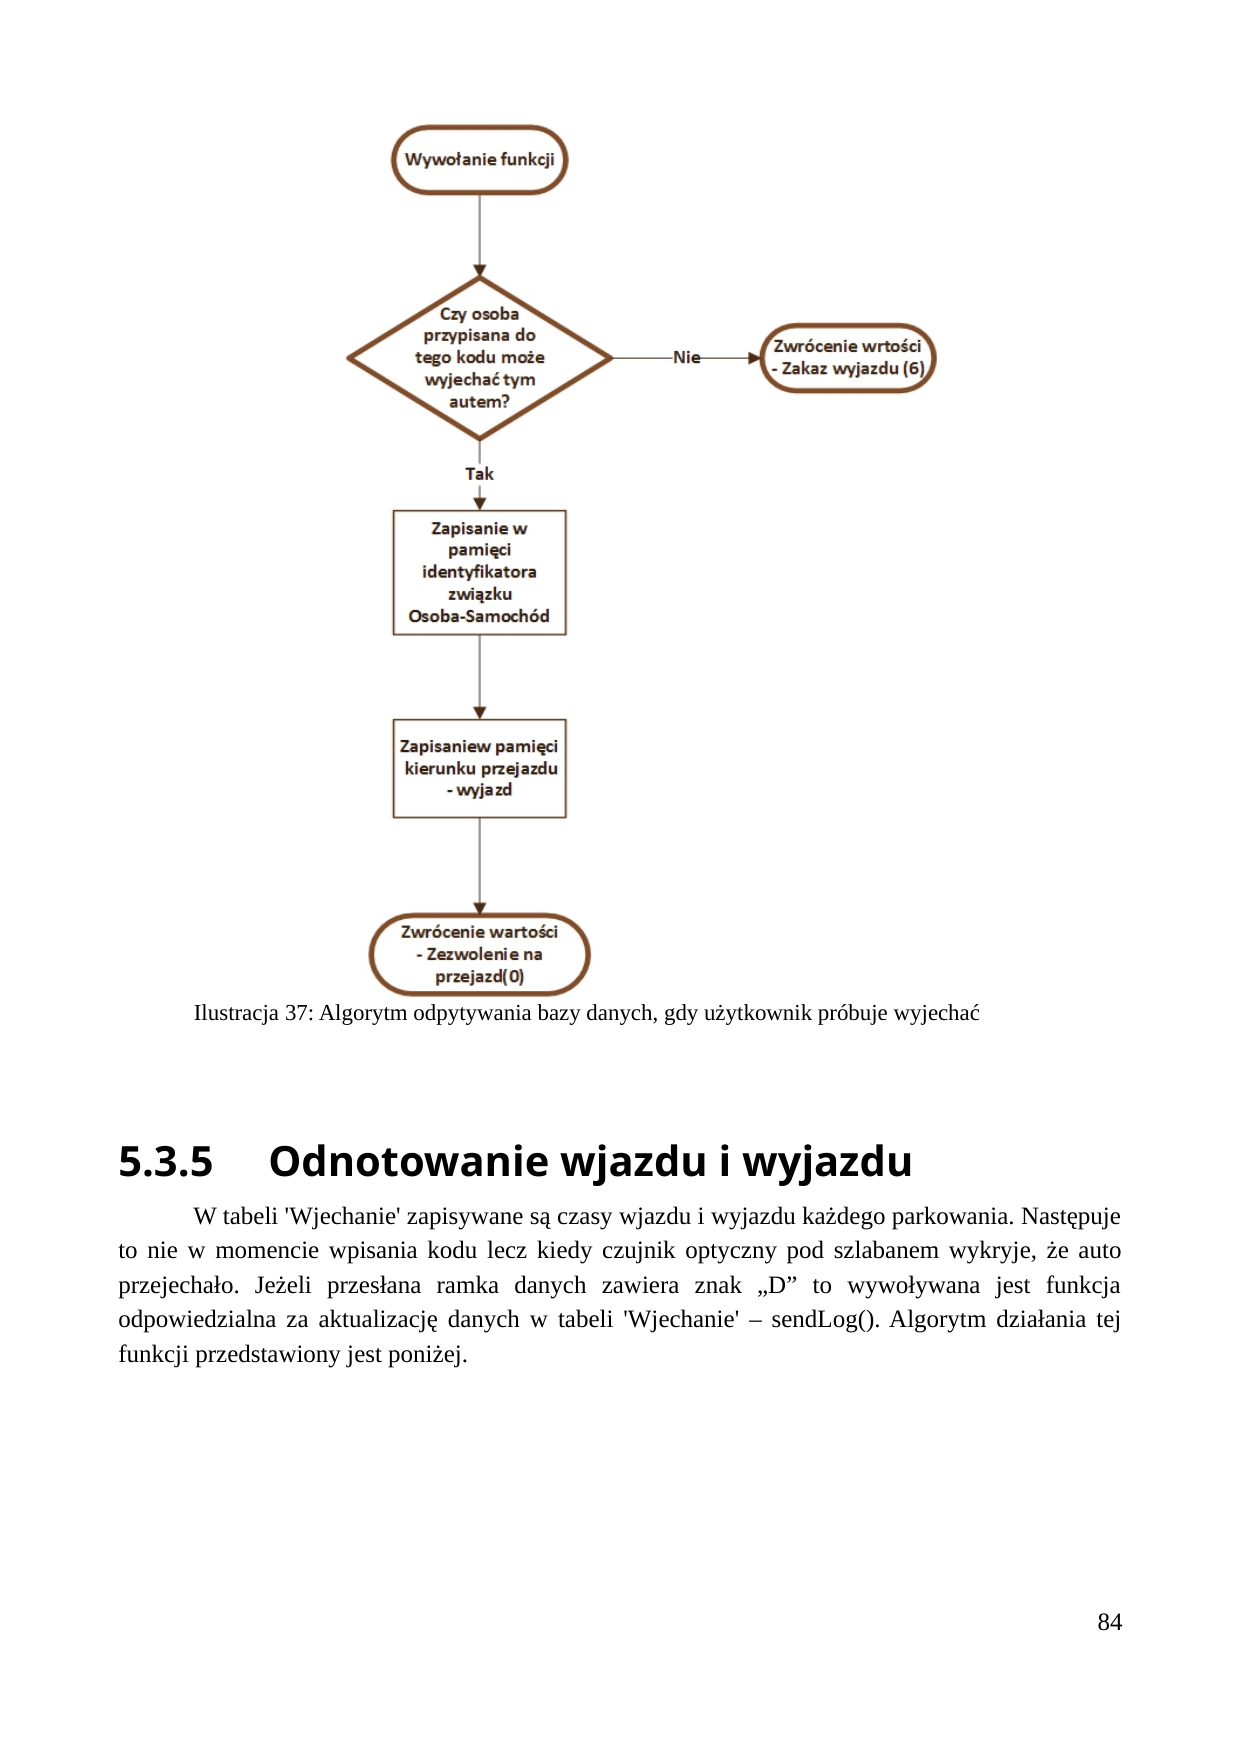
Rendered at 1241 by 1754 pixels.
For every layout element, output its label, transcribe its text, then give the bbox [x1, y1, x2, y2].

subtitle Odnotowanie wjazdu i wyjazdu [118, 1132, 1122, 1188]
text Ilustracja 37: Algorytm odpytywania bazy danych, gdy użytkownik próbuje wyjechać [194, 999, 1089, 1025]
text W tabeli 'Wjechanie' zapisywane są czasy wjazdu i wyjazdu każdego parkowania. Następuje to nie w momencie wpisania kodu lecz kiedy czujnik optyczny pod szlabanem wykryje, że auto przejechało. Jeżeli przesłana ramka danych zawiera znak „D” to wywoływana jest funkcja odpowiedzialna za aktualizację danych w tabeli 'Wjechanie' – sendLog(). Algorytm działania tej funkcji przedstawiony jest poniżej. [118, 1201, 1122, 1368]
picture [345, 123, 938, 999]
